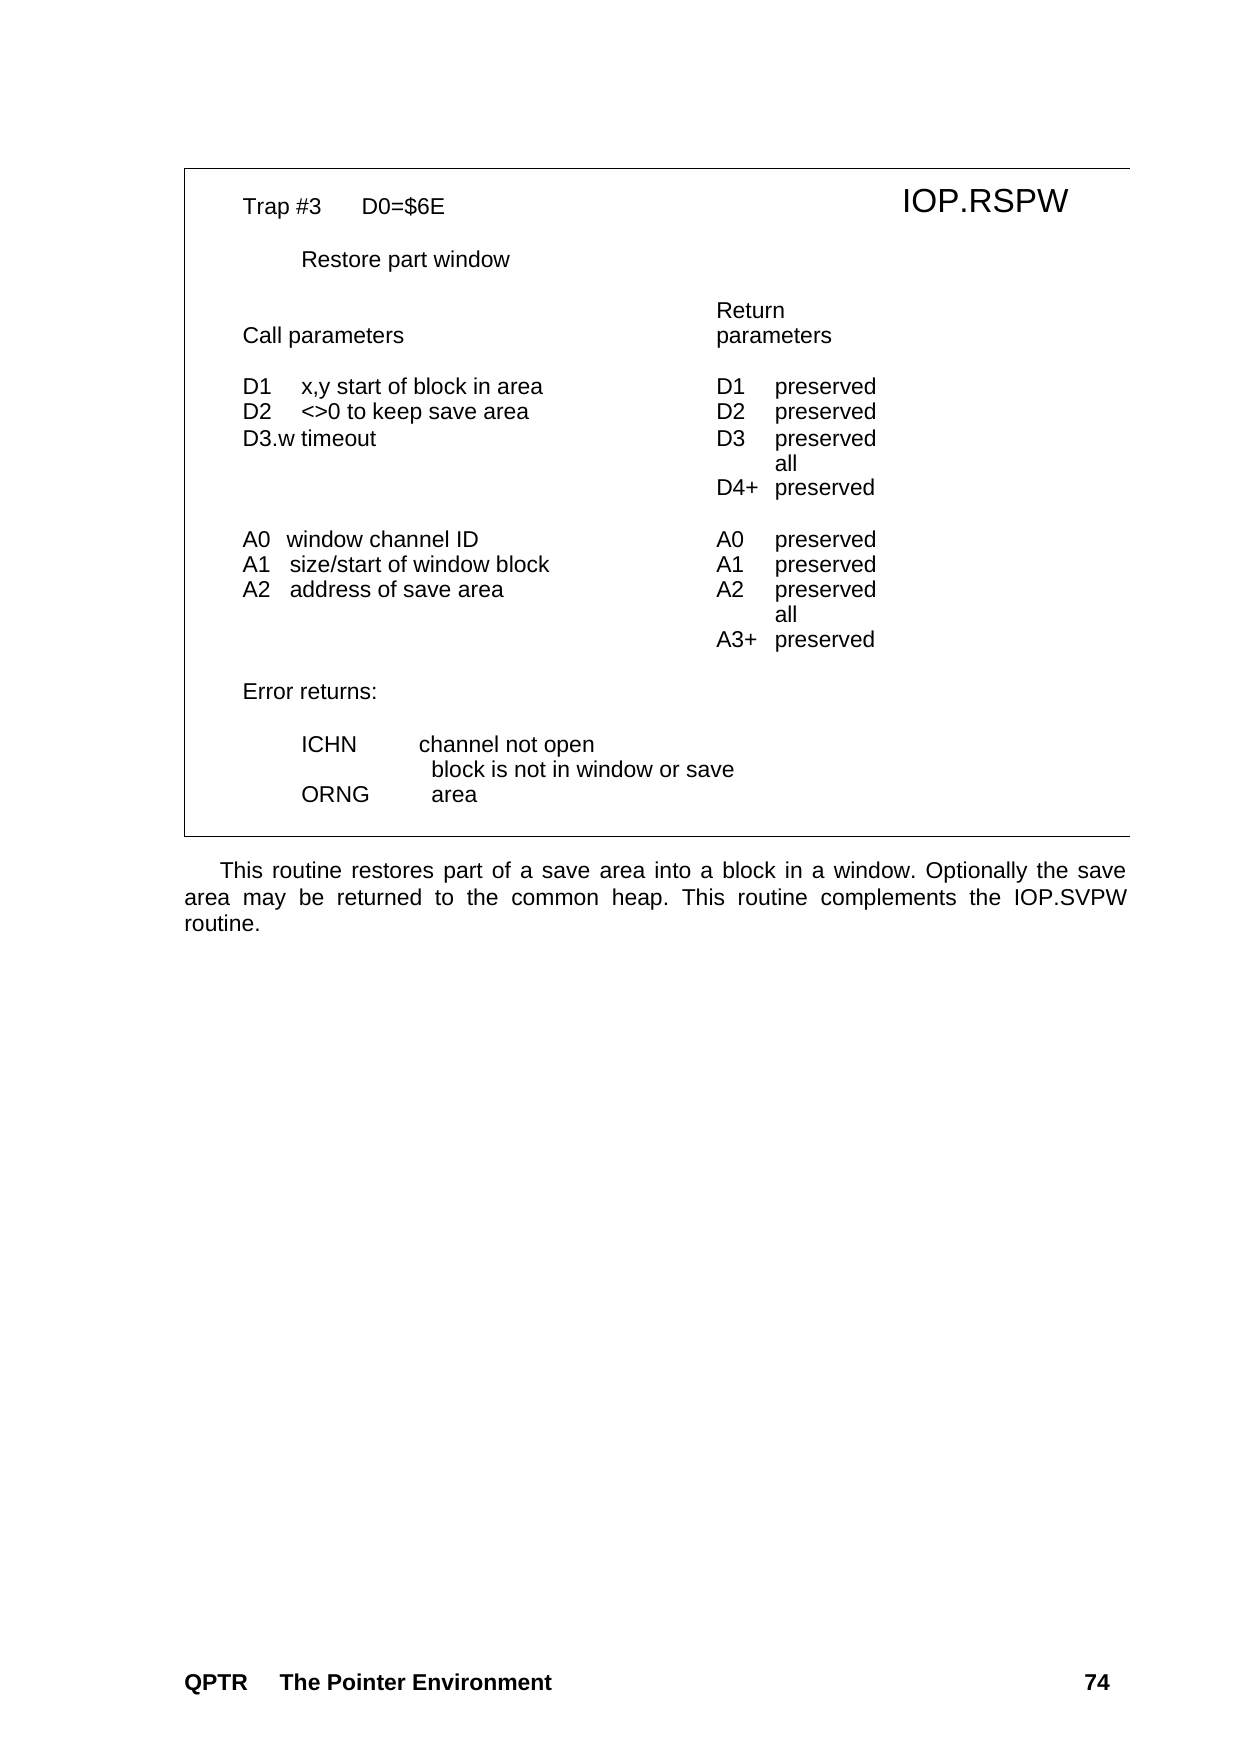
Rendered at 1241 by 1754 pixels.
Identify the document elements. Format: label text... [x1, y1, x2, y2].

table_cell [1096, 375, 1129, 400]
table_cell [1096, 451, 1129, 501]
table_header [185, 169, 215, 193]
table_cell x,y start of block in area [286, 375, 633, 400]
table_cell [902, 400, 1096, 425]
table_cell [185, 731, 215, 757]
table_cell [286, 705, 357, 731]
table_cell [902, 375, 1096, 400]
table_cell D0=$6E [357, 193, 633, 219]
table_cell [185, 193, 215, 219]
table_cell [215, 602, 286, 652]
table_cell [1096, 652, 1129, 678]
table_cell A1 size/start of window block [215, 552, 633, 577]
table_cell [357, 652, 419, 678]
table_cell [1096, 552, 1129, 577]
table_cell [902, 425, 1096, 451]
table_cell [419, 807, 633, 836]
table_cell preserved [766, 552, 902, 577]
table_cell [766, 246, 902, 272]
table_cell [1096, 807, 1129, 836]
table_cell D2 [215, 400, 286, 425]
table_header [215, 169, 286, 193]
table_cell [902, 348, 1096, 375]
table_cell [633, 193, 766, 219]
table_cell [766, 652, 902, 678]
table_cell [185, 705, 215, 731]
table_cell [419, 602, 633, 652]
table_cell [215, 348, 286, 375]
table_cell preserved [766, 577, 902, 602]
table_cell [902, 527, 1096, 552]
table_cell [902, 299, 1096, 348]
table_cell [633, 246, 766, 272]
table_cell [357, 220, 419, 246]
table_cell [902, 577, 1096, 602]
table_cell [419, 705, 633, 731]
table_cell [1096, 678, 1129, 705]
table_header [766, 169, 902, 193]
table_cell [1096, 220, 1129, 246]
table_cell all preserved [766, 451, 902, 501]
table_cell [766, 678, 902, 705]
table_cell [185, 527, 215, 552]
table_cell ORNG [286, 758, 419, 807]
table_header [633, 169, 766, 193]
table_cell A0 [633, 527, 766, 552]
table_cell [1096, 400, 1129, 425]
table_cell [185, 400, 215, 425]
table_cell [1096, 602, 1129, 652]
table_cell [902, 678, 1096, 705]
table_cell Error returns: [215, 678, 419, 705]
table_cell [1096, 299, 1129, 348]
table_cell window channel ID [286, 527, 633, 552]
table_cell [419, 501, 633, 527]
table_cell [286, 272, 357, 298]
table_cell [286, 501, 357, 527]
table_cell [286, 652, 357, 678]
table_cell preserved [766, 527, 902, 552]
table_cell A3+ [633, 602, 766, 652]
table_cell [766, 731, 902, 757]
table_cell [902, 220, 1096, 246]
table_cell [357, 451, 419, 501]
table_cell [185, 348, 215, 375]
table_cell [633, 652, 766, 678]
table_cell [419, 348, 633, 375]
table_cell [286, 602, 357, 652]
table_cell [215, 501, 286, 527]
table_cell [215, 272, 286, 298]
table_cell [633, 501, 766, 527]
table_cell A2 address of save area [215, 577, 633, 602]
table_cell [633, 705, 766, 731]
table_cell [185, 375, 215, 400]
table_cell [215, 807, 286, 836]
table_cell [215, 705, 286, 731]
table_cell Restore part window [286, 246, 633, 272]
table_cell Trap #3 [215, 193, 357, 219]
table_cell preserved [766, 400, 902, 425]
table_cell [357, 705, 419, 731]
table_cell [902, 652, 1096, 678]
table_cell [902, 705, 1096, 731]
table_cell [185, 577, 215, 602]
table_cell A0 [215, 527, 286, 552]
table_cell [1096, 577, 1129, 602]
table_cell [185, 602, 215, 652]
table_cell [633, 272, 766, 298]
table_cell [185, 451, 215, 501]
table_cell Return parameters [633, 299, 902, 348]
table_cell [357, 501, 419, 527]
table_cell [1096, 348, 1129, 375]
table_cell [419, 272, 633, 298]
table_cell ICHN [286, 731, 357, 757]
table_cell [902, 602, 1096, 652]
table_cell [215, 220, 286, 246]
table_cell preserved [766, 425, 902, 451]
table_cell [766, 220, 902, 246]
table_cell [1096, 246, 1129, 272]
table_cell [185, 299, 215, 348]
table_header [1096, 169, 1129, 193]
table_cell [286, 348, 357, 375]
table_cell [1096, 272, 1129, 298]
table_cell [185, 807, 215, 836]
table_cell [215, 246, 286, 272]
table_cell [902, 246, 1096, 272]
table_cell [902, 272, 1096, 298]
table_header [286, 169, 357, 193]
table_cell [215, 731, 286, 757]
table_cell [357, 348, 419, 375]
table_cell [902, 451, 1096, 501]
table_cell [633, 678, 766, 705]
table_cell [419, 451, 633, 501]
table_cell [419, 652, 633, 678]
table_cell [902, 552, 1096, 577]
table_cell [1096, 501, 1129, 527]
table_cell [357, 602, 419, 652]
table_cell all preserved [766, 602, 902, 652]
table_cell D3.w timeout [215, 425, 419, 451]
table_cell <>0 to keep save area [286, 400, 633, 425]
table_cell [419, 425, 633, 451]
table_cell [185, 220, 215, 246]
table_cell [766, 348, 902, 375]
table_header [357, 169, 419, 193]
table_cell [185, 246, 215, 272]
table_cell preserved [766, 375, 902, 400]
table_cell A2 [633, 577, 766, 602]
table_cell [419, 220, 633, 246]
table_cell [1096, 758, 1129, 807]
table_cell [633, 807, 766, 836]
table_cell D3 [633, 425, 766, 451]
table_cell [902, 501, 1096, 527]
table_cell [185, 272, 215, 298]
table_cell D4+ [633, 451, 766, 501]
table_cell [419, 678, 633, 705]
table_cell [185, 552, 215, 577]
table_cell [286, 451, 357, 501]
table_cell [185, 758, 215, 807]
table_cell Call parameters [215, 299, 633, 348]
table_cell [633, 220, 766, 246]
table_cell [902, 731, 1096, 757]
table_cell [215, 652, 286, 678]
table_cell [215, 451, 286, 501]
table_cell [185, 678, 215, 705]
table_cell [185, 425, 215, 451]
table_cell [357, 272, 419, 298]
table_cell channel not open [419, 731, 633, 757]
table_cell [633, 348, 766, 375]
table_cell D1 [215, 375, 286, 400]
table_cell [766, 705, 902, 731]
table_cell [766, 272, 902, 298]
table_cell [766, 807, 902, 836]
table_cell D2 [633, 400, 766, 425]
table_header IOP.RSPW [902, 169, 1096, 219]
table_header [419, 169, 633, 193]
table_cell [1096, 705, 1129, 731]
table_cell [766, 758, 902, 807]
text This routine restores part of a save area into a block in a window. Optionally the save area may be returned to the common heap. This routine complements the IOP.SVPW routine. [184, 857, 1128, 936]
table_cell [1096, 527, 1129, 552]
table_cell [357, 807, 419, 836]
table_cell [1096, 193, 1129, 219]
table_cell block is not in window or save area [419, 758, 766, 807]
table_cell [185, 652, 215, 678]
table_cell [633, 731, 766, 757]
table_cell [902, 758, 1096, 807]
table_cell D1 [633, 375, 766, 400]
table_cell [1096, 731, 1129, 757]
table_cell [766, 193, 902, 219]
table_cell [1096, 425, 1129, 451]
table_cell [185, 501, 215, 527]
table_cell [215, 758, 286, 807]
table_cell [286, 807, 357, 836]
table_cell A1 [633, 552, 766, 577]
table_cell [357, 731, 419, 757]
table_cell [902, 807, 1096, 836]
table_cell [286, 220, 357, 246]
table_cell [766, 501, 902, 527]
